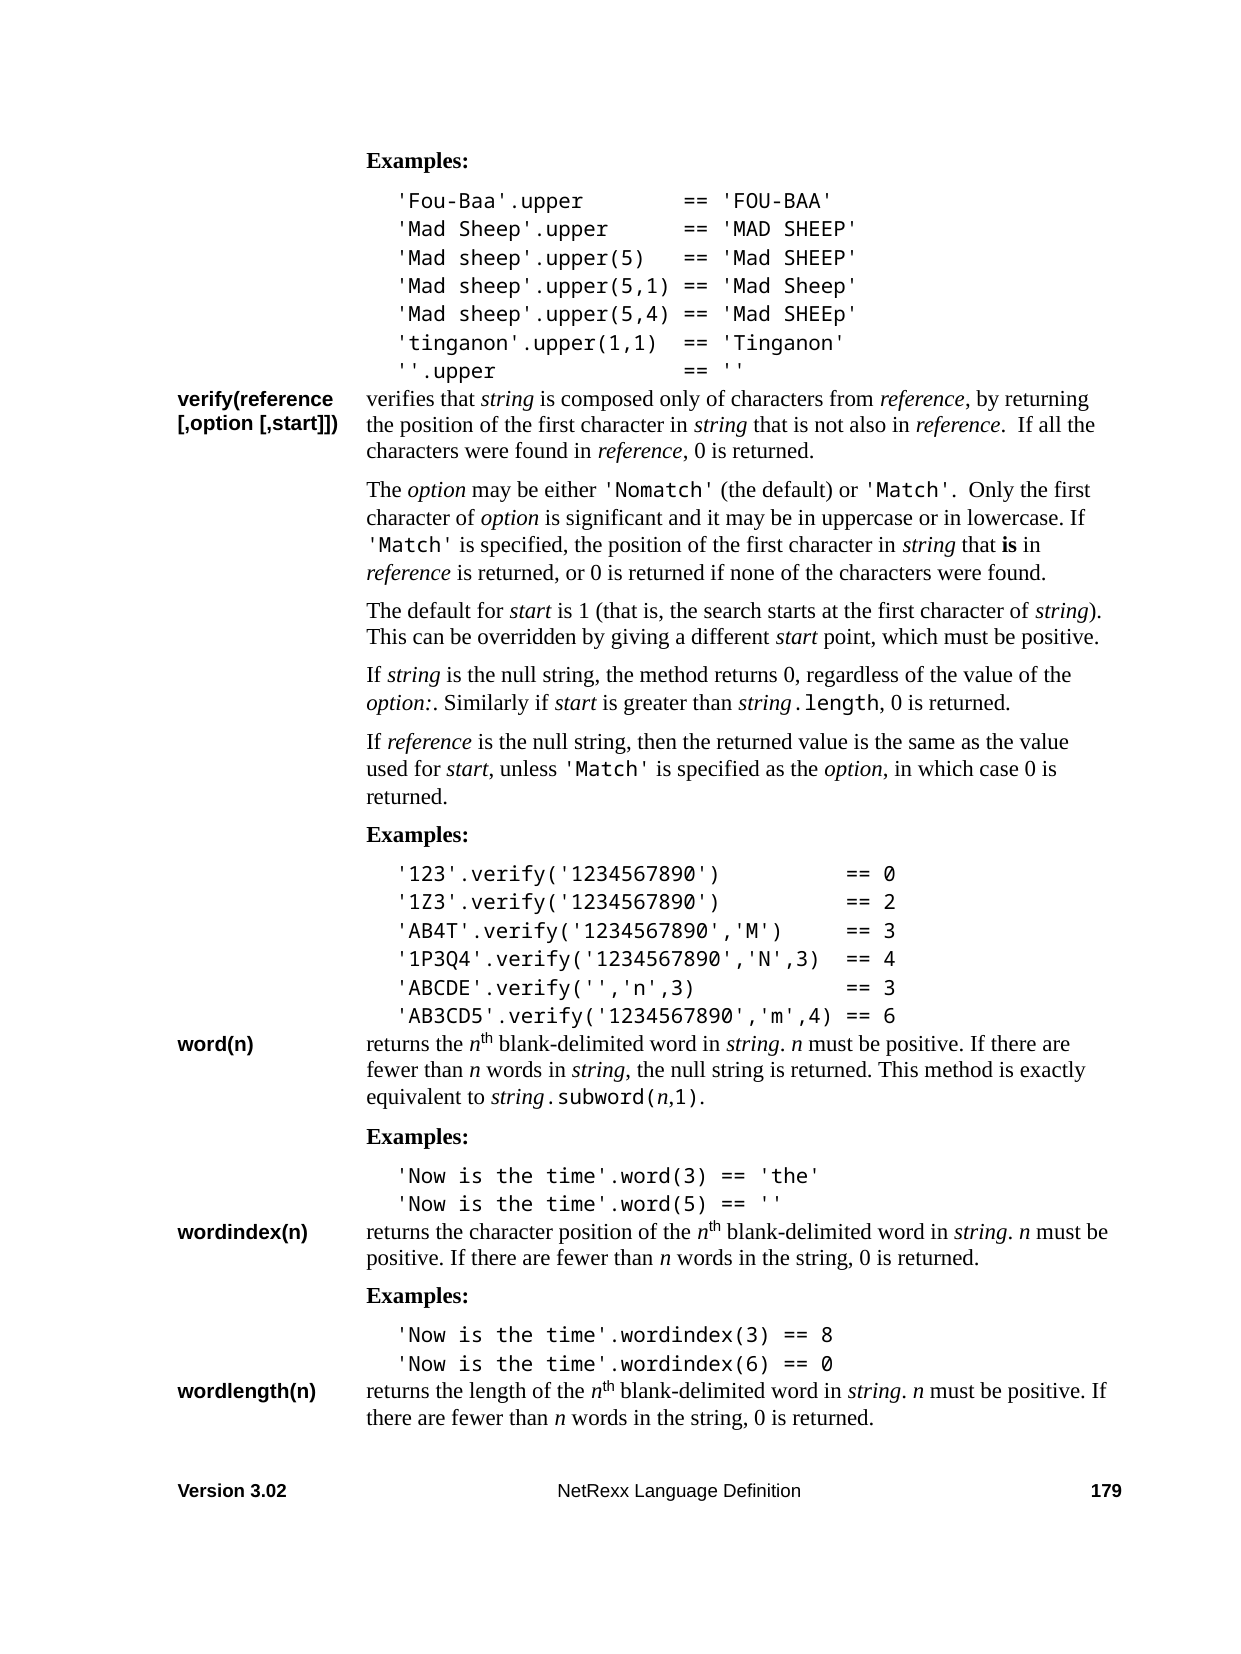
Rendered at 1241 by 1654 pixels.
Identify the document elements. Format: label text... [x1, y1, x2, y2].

table_cell Examples: 'Fou-Baa'.upper == 'FOU-BAA' 'Mad Sheep'.upper == 'MAD SHEEP' 'Mad sheep'.upper(5) == 'Mad SHEEP' 'Mad sheep'.upper(5,1) == 'Mad Sheep' 'Mad sheep'.upper(5,4) == 'Mad SHEEp' 'tinganon'.upper(1,1) == 'Tinganon' ''.upper == '' [366, 148, 1122, 385]
table_cell wordlength(n) [177, 1377, 366, 1442]
table_cell [177, 148, 366, 385]
table_cell returns the character position of the nth blank-delimited word in string. n must be positive. If there are fewer than n words in the string, 0 is returned. Examples: 'Now is the time'.wordindex(3) == 8 'Now is the time'.wordindex(6) == 0 [366, 1218, 1122, 1377]
table_cell verifies that string is composed only of characters from reference, by returning the position of the first character in string that is not also in reference. If all the characters were found in reference, 0 is returned. The option may be either 'Nomatch' (the default) or 'Match'. Only the first character of option is significant and it may be in uppercase or in lowercase. If 'Match' is specified, the position of the first character in string that is in reference is returned, or 0 is returned if none of the characters were found. The default for start is 1 (that is, the search starts at the first character of string). This can be overridden by giving a different start point, which must be positive. If string is the null string, the method returns 0, regardless of the value of the option:. Similarly if start is greater than string.length, 0 is returned. If reference is the null string, then the returned value is the same as the value used for start, unless 'Match' is specified as the option, in which case 0 is returned. Examples: '123'.verify('1234567890') == 0 '1Z3'.verify('1234567890') == 2 'AB4T'.verify('1234567890','M') == 3 '1P3Q4'.verify('1234567890','N',3) == 4 'ABCDE'.verify('','n',3) == 3 'AB3CD5'.verify('1234567890','m',4) == 6 [366, 385, 1122, 1030]
table_cell returns the nth blank-delimited word in string. n must be positive. If there are fewer than n words in string, the null string is returned. This method is exactly equivalent to string.subword(n,1). Examples: 'Now is the time'.word(3) == 'the' 'Now is the time'.word(5) == '' [366, 1030, 1122, 1218]
table_cell returns the length of the nth blank-delimited word in string. n must be positive. If there are fewer than n words in the string, 0 is returned. [366, 1377, 1122, 1442]
table_cell verify(reference [,option [,start]]) [177, 385, 366, 1030]
table_cell wordindex(n) [177, 1218, 366, 1377]
table_cell word(n) [177, 1030, 366, 1218]
